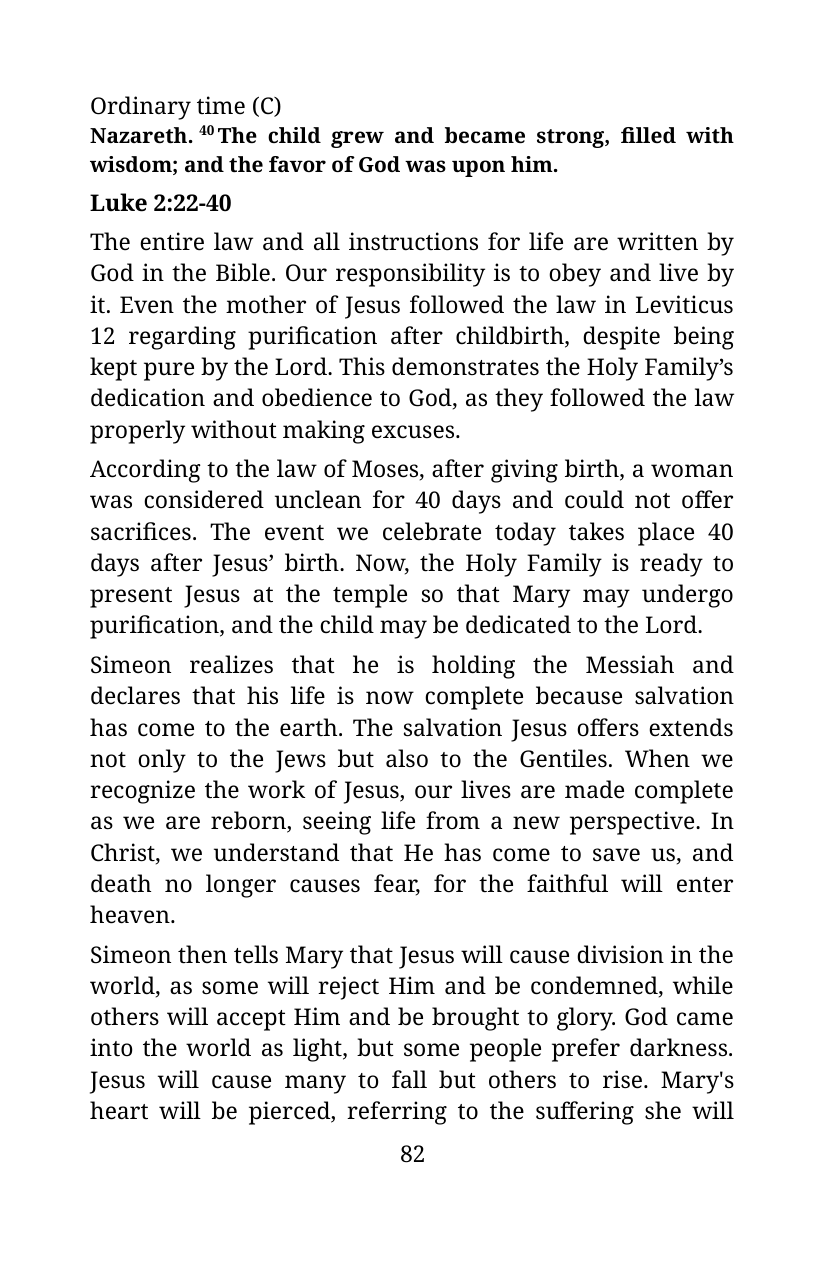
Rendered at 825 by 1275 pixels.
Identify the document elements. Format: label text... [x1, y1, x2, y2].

text The entire law and all instructions for life are written by God in the Bible. Our responsibility is to obey and live by it. Even the mother of Jesus followed the law in Leviticus 12 regarding purification after childbirth, despite being kept pure by the Lord. This demonstrates the Holy Family’s dedication and obedience to God, as they followed the law properly without making excuses. [90, 226, 735, 445]
text Luke 2:22-40 [90, 186, 735, 218]
text According to the law of Moses, after giving birth, a woman was considered unclean for 40 days and could not offer sacrifices. The event we celebrate today takes place 40 days after Jesus’ birth. Now, the Holy Family is ready to present Jesus at the temple so that Mary may undergo purification, and the child may be dedicated to the Lord. [90, 453, 735, 641]
text Nazareth. 40 The child grew and became strong, filled with wisdom; and the favor of God was upon him. [90, 121, 735, 178]
text Simeon realizes that he is holding the Messiah and declares that his life is now complete because salvation has come to the earth. The salvation Jesus offers extends not only to the Jews but also to the Gentiles. When we recognize the work of Jesus, our lives are made complete as we are reborn, seeing life from a new perspective. In Christ, we understand that He has come to save us, and death no longer causes fear, for the faithful will enter heaven. [90, 649, 735, 930]
text Simeon then tells Mary that Jesus will cause division in the world, as some will reject Him and be condemned, while others will accept Him and be brought to glory. God came into the world as light, but some people prefer darkness. Jesus will cause many to fall but others to rise. Mary's heart will be pierced, referring to the suffering she will [90, 938, 735, 1126]
